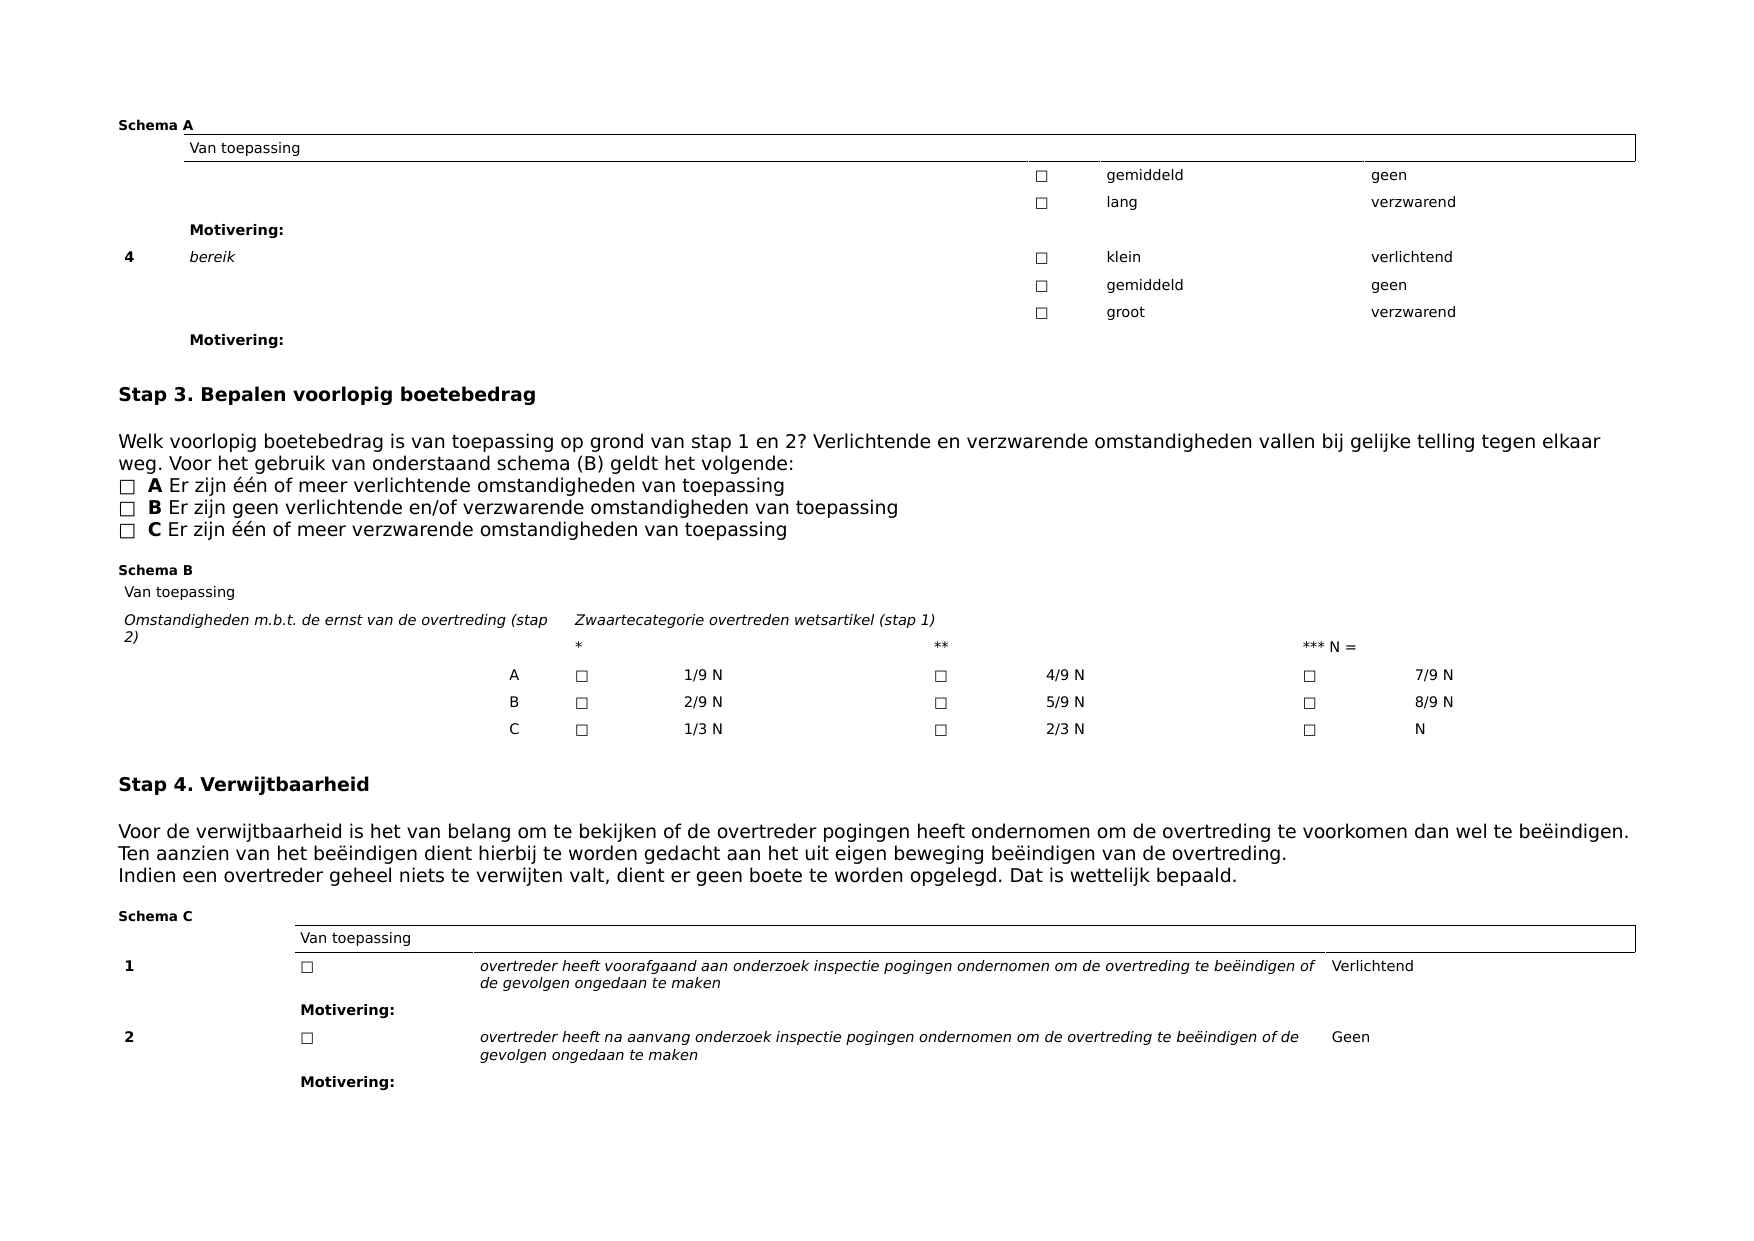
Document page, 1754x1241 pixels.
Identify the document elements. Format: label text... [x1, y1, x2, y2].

table_cell Omstandigheden m.b.t. de ernst van de overtreding (stap 2) [119, 607, 569, 661]
table_cell klein [1101, 245, 1364, 271]
table_cell [119, 689, 503, 716]
table_cell □ [928, 717, 1039, 743]
table_cell □ [570, 662, 677, 688]
table_cell 4 [119, 245, 183, 353]
table_cell B [504, 689, 569, 716]
table_cell * [570, 634, 927, 661]
table_cell [119, 162, 183, 243]
table_cell geen [1365, 272, 1635, 298]
table_cell □ [1029, 299, 1100, 326]
table_cell Verlichtend [1326, 953, 1635, 996]
table_cell 4/9 N [1041, 662, 1296, 688]
table_cell [119, 662, 503, 688]
table_cell 1/9 N [678, 662, 927, 688]
table_cell 1/3 N [678, 717, 927, 743]
text □ B Er zijn geen verlichtende en/of verzwarende omstandigheden van toepassing [118, 497, 1636, 519]
table_cell overtreder heeft voorafgaand aan onderzoek inspectie pogingen ondernomen om de overtreding te beëindigen of de gevolgen ongedaan te maken [474, 953, 1325, 996]
table_cell □ [1297, 717, 1408, 743]
table_cell □ [1029, 162, 1100, 189]
table_cell gemiddeld [1101, 272, 1364, 298]
table_cell gemiddeld [1101, 162, 1364, 189]
text Voor de verwijtbaarheid is het van belang om te bekijken of de overtreder pogingen heeft ondernomen om de overtreding te voorkomen dan wel te beëindigen. Ten aanzien van het beëindigen dient hierbij te worden gedacht aan het uit eigen beweging beëindigen van de overtreding. [118, 821, 1636, 865]
table_cell C [504, 717, 569, 743]
table_cell *** N = [1297, 634, 1635, 661]
text □ A Er zijn één of meer verlichtende omstandigheden van toepassing [118, 475, 1636, 497]
text Welk voorlopig boetebedrag is van toepassing op grond van stap 1 en 2? Verlichtende en verzwarende omstandigheden vallen bij gelijke telling tegen elkaar weg. Voor het gebruik van onderstaand schema (B) geldt het volgende: [118, 431, 1636, 475]
table_cell [184, 162, 1028, 216]
table_cell 1 [119, 953, 294, 1024]
table_cell □ [570, 689, 677, 716]
table_cell 5/9 N [1041, 689, 1296, 716]
table_cell [119, 135, 183, 161]
table_header Schema A [118, 118, 1636, 134]
table_cell verlichtend [1365, 245, 1635, 271]
table_cell □ [295, 1025, 473, 1068]
table_cell bereik [184, 245, 1028, 326]
table_cell □ [1029, 245, 1100, 271]
table_cell □ [928, 662, 1039, 688]
table_cell □ [1297, 662, 1408, 688]
table_cell N [1409, 717, 1635, 743]
table_cell Motivering: [184, 327, 1635, 353]
table_header Schema C [118, 909, 1636, 924]
table_cell Geen [1326, 1025, 1635, 1068]
table_cell □ [570, 717, 677, 743]
table_cell □ [1029, 272, 1100, 298]
table_cell verzwarend [1365, 190, 1635, 216]
table_cell overtreder heeft na aanvang onderzoek inspectie pogingen ondernomen om de overtreding te beëindigen of de gevolgen ongedaan te maken [474, 1025, 1325, 1068]
table_cell 2/3 N [1041, 717, 1296, 743]
table_cell 2 [119, 1025, 294, 1095]
table_cell Motivering: [184, 217, 1635, 243]
table_cell Van toepassing [184, 135, 1635, 161]
table_cell Motivering: [295, 997, 1635, 1024]
table_cell □ [1297, 689, 1408, 716]
table_cell A [504, 662, 569, 688]
table_cell Motivering: [295, 1069, 1635, 1095]
table_cell □ [1029, 190, 1100, 216]
table_cell □ [928, 689, 1039, 716]
table_cell verzwarend [1365, 299, 1635, 326]
table_header Schema B [118, 563, 1636, 578]
table_cell lang [1101, 190, 1364, 216]
table_cell [119, 926, 294, 952]
table_cell 7/9 N [1409, 662, 1635, 688]
table_cell Van toepassing [295, 926, 1635, 952]
text Indien een overtreder geheel niets te verwijten valt, dient er geen boete te worden opgelegd. Dat is wettelijk bepaald. [118, 865, 1636, 887]
table_cell Van toepassing [119, 580, 1635, 606]
subtitle Stap 4. Verwijtbaarheid [118, 774, 1636, 796]
table_cell 2/9 N [678, 689, 927, 716]
table_cell 8/9 N [1409, 689, 1635, 716]
table_cell □ [295, 953, 473, 996]
table_cell Zwaartecategorie overtreden wetsartikel (stap 1) [570, 607, 1635, 633]
table_cell [119, 717, 503, 743]
table_cell geen [1365, 162, 1635, 189]
text □ C Er zijn één of meer verzwarende omstandigheden van toepassing [118, 519, 1636, 541]
table_cell groot [1101, 299, 1364, 326]
subtitle Stap 3. Bepalen voorlopig boetebedrag [118, 384, 1636, 406]
table_cell ** [928, 634, 1296, 661]
